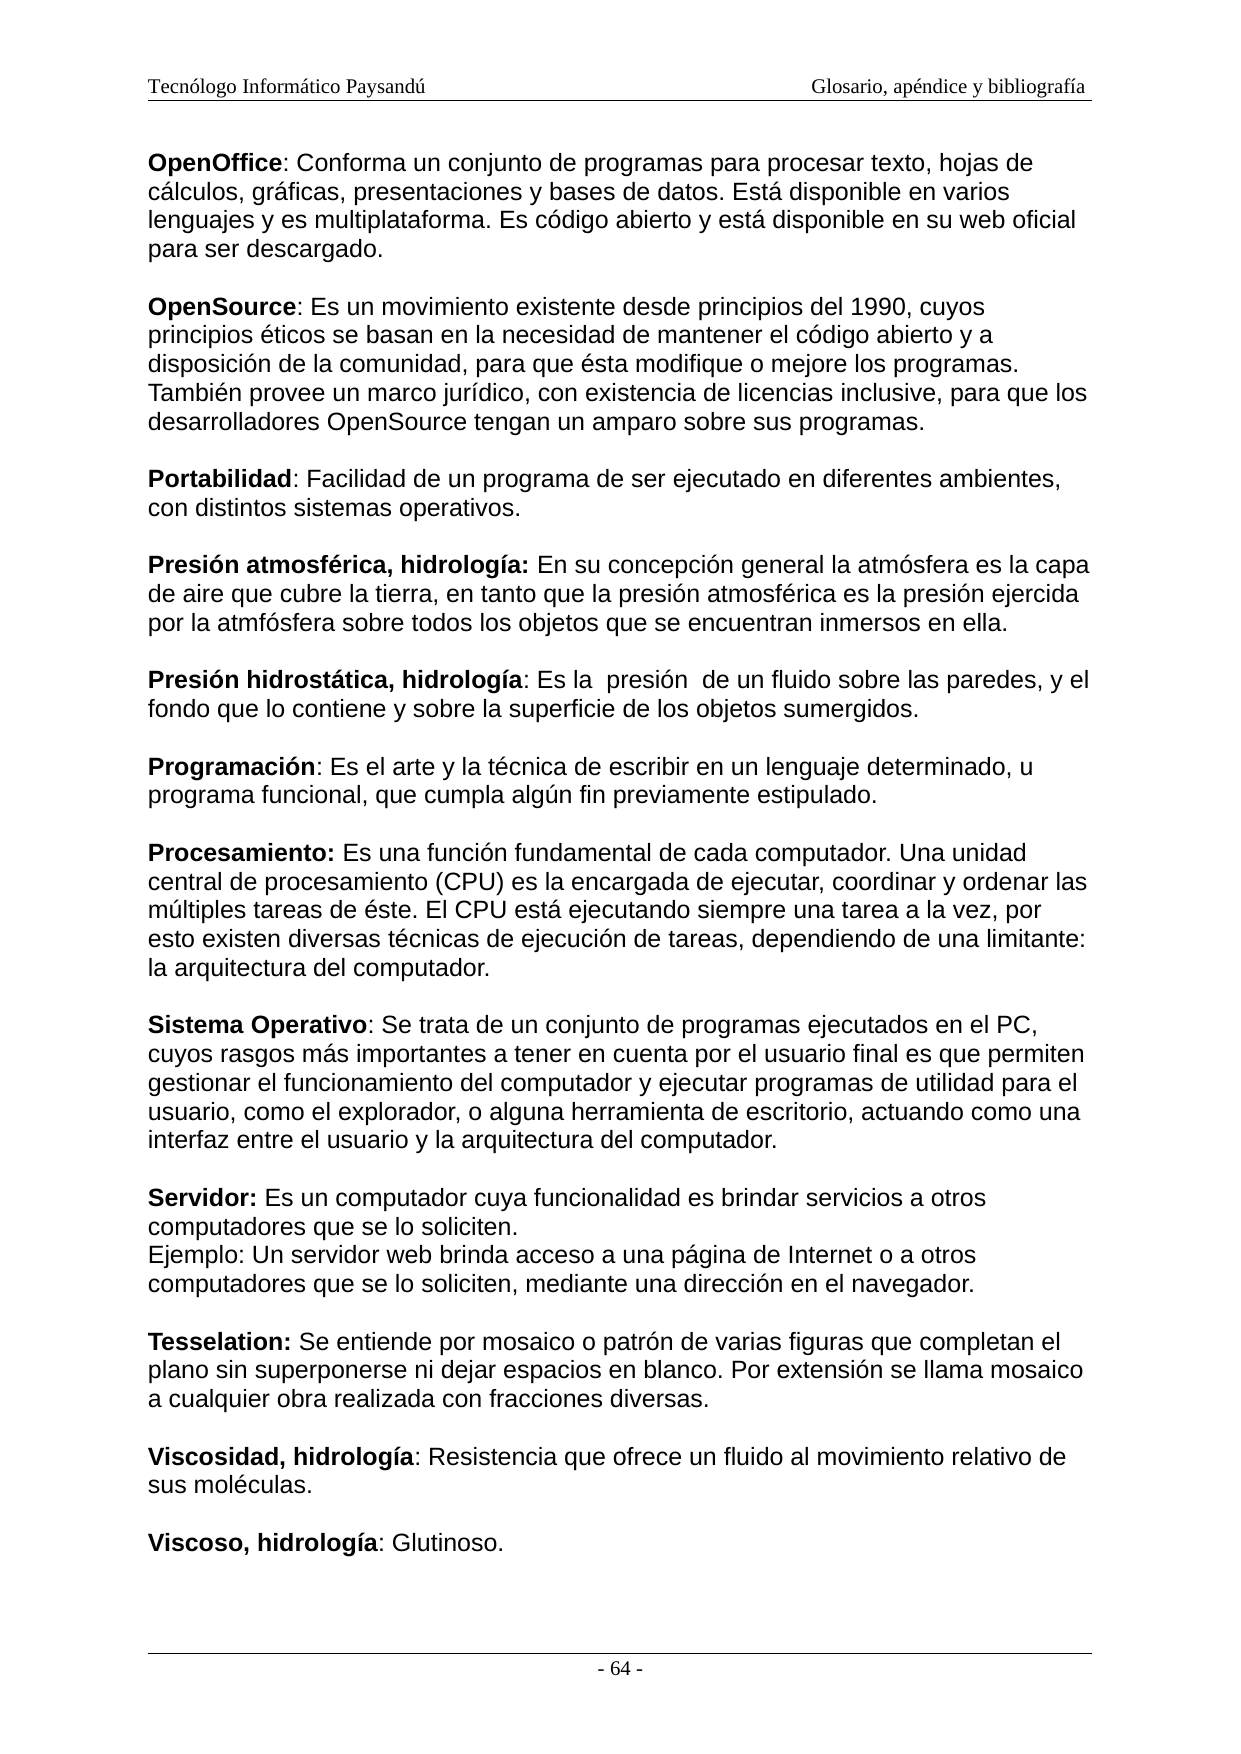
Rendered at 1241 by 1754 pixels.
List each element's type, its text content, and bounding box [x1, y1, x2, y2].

text Programación: Es el arte y la técnica de escribir en un lenguaje determinado, u programa funcional, que cumpla algún fin previamente estipulado. [148, 751, 1092, 809]
text OpenOffice: Conforma un conjunto de programas para procesar texto, hojas de cálculos, gráficas, presentaciones y bases de datos. Está disponible en varios lenguajes y es multiplataforma. Es código abierto y está disponible en su web oficial para ser descargado. [148, 148, 1092, 263]
text Servidor: Es un computador cuya funcionalidad es brindar servicios a otros computadores que se lo soliciten. [148, 1183, 1092, 1240]
text Viscosidad, hidrología: Resistencia que ofrece un fluido al movimiento relativo de sus moléculas. [148, 1441, 1092, 1499]
text Ejemplo: Un servidor web brinda acceso a una página de Internet o a otros computadores que se lo soliciten, mediante una dirección en el navegador. [148, 1240, 1092, 1298]
text Tesselation: Se entiende por mosaico o patrón de varias figuras que completan el plano sin superponerse ni dejar espacios en blanco. Por extensión se llama mosaico a cualquier obra realizada con fracciones diversas. [148, 1326, 1092, 1413]
text Viscoso, hidrología: Glutinoso. [148, 1528, 1092, 1556]
text Presión atmosférica, hidrología: En su concepción general la atmósfera es la capa de aire que cubre la tierra, en tanto que la presión atmosférica es la presión ejercida por la atmfósfera sobre todos los objetos que se encuentran inmersos en ella. [148, 550, 1092, 636]
text Procesamiento: Es una función fundamental de cada computador. Una unidad central de procesamiento (CPU) es la encargada de ejecutar, coordinar y ordenar las múltiples tareas de éste. El CPU está ejecutando siempre una tarea a la vez, por esto existen diversas técnicas de ejecución de tareas, dependiendo de una limitante: la arquitectura del computador. [148, 838, 1092, 981]
text OpenSource: Es un movimiento existente desde principios del 1990, cuyos principios éticos se basan en la necesidad de mantener el código abierto y a disposición de la comunidad, para que ésta modifique o mejore los programas. También provee un marco jurídico, con existencia de licencias inclusive, para que los desarrolladores OpenSource tengan un amparo sobre sus programas. [148, 291, 1092, 435]
text Portabilidad: Facilidad de un programa de ser ejecutado en diferentes ambientes, con distintos sistemas operativos. [148, 464, 1092, 521]
text Sistema Operativo: Se trata de un conjunto de programas ejecutados en el PC, cuyos rasgos más importantes a tener en cuenta por el usuario final es que permiten gestionar el funcionamiento del computador y ejecutar programas de utilidad para el usuario, como el explorador, o alguna herramienta de escritorio, actuando como una interfaz entre el usuario y la arquitectura del computador. [148, 1010, 1092, 1154]
text Presión hidrostática, hidrología: Es la presión de un fluido sobre las paredes, y el fondo que lo contiene y sobre la superficie de los objetos sumergidos. [148, 665, 1092, 723]
